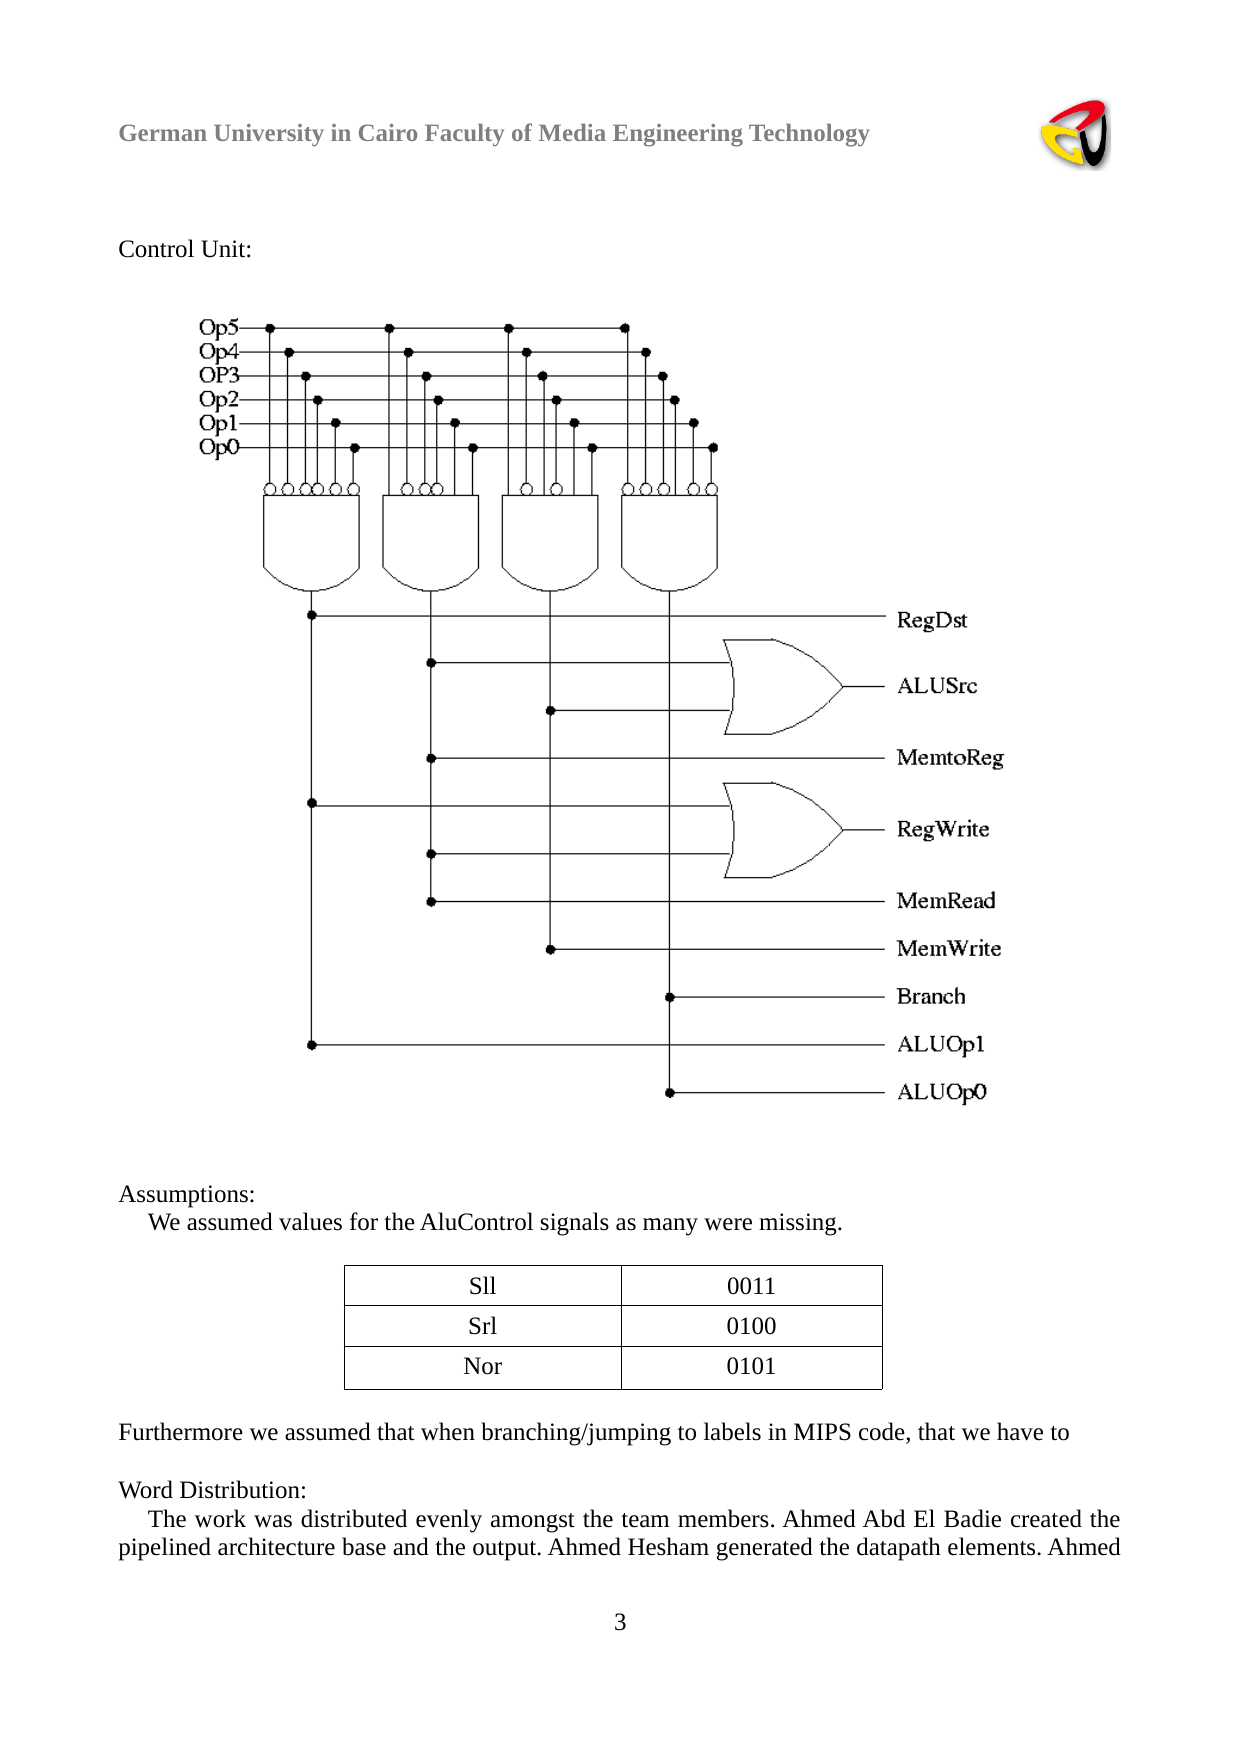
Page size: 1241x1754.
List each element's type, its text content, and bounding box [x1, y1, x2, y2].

text Control Unit: [118, 234, 1122, 263]
table_cell Srl [345, 1306, 621, 1346]
table_cell Nor [345, 1347, 621, 1389]
picture [1038, 97, 1112, 171]
picture [182, 262, 1058, 1122]
table_header Sll [345, 1266, 621, 1305]
text We assumed values for the AluControl signals as many were missing. [118, 1207, 1122, 1236]
text The work was distributed evenly amongst the team members. Ahmed Abd El Badie created the pipelined architecture base and the output. Ahmed Hesham generated the datapath elements. Ahmed [118, 1504, 1122, 1561]
text Furthermore we assumed that when branching/jumping to labels in MIPS code, that we have to [118, 1417, 1122, 1446]
text Word Distribution: [118, 1475, 1122, 1504]
text Assumptions: [118, 1179, 1122, 1207]
table_cell 0101 [622, 1347, 882, 1389]
table_header 0011 [622, 1266, 882, 1305]
table_cell 0100 [622, 1306, 882, 1346]
